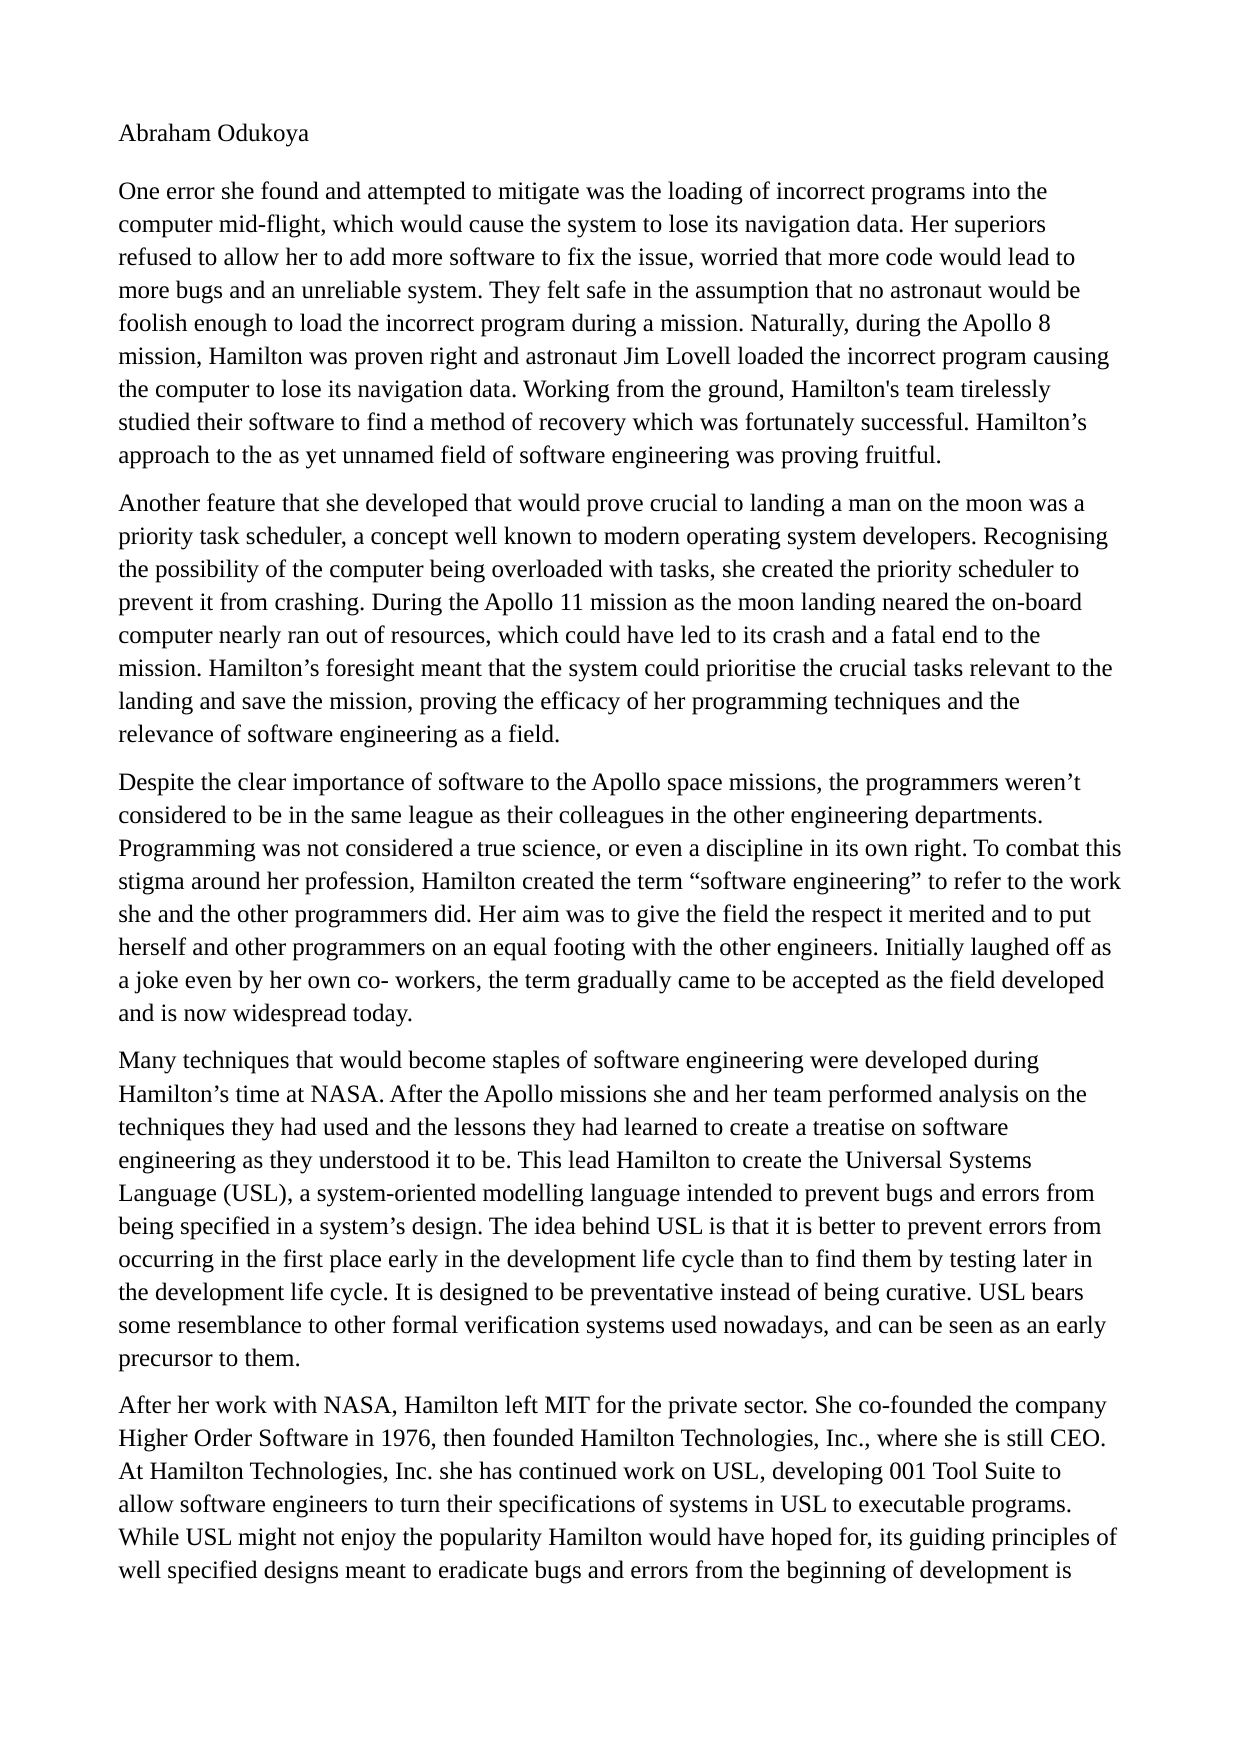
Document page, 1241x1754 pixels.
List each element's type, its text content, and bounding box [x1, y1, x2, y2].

text Many techniques that would become staples of software engineering were developed during Hamilton’s time at NASA. After the Apollo missions she and her team performed analysis on the techniques they had used and the lessons they had learned to create a treatise on software engineering as they understood it to be. This lead Hamilton to create the Universal Systems Language (USL), a system-oriented modelling language intended to prevent bugs and errors from being specified in a system’s design. The idea behind USL is that it is better to prevent errors from occurring in the first place early in the development life cycle than to find them by testing later in the development life cycle. It is designed to be preventative instead of being curative. USL bears some resemblance to other formal verification systems used nowadays, and can be seen as an early precursor to them. [118, 1046, 1122, 1372]
text Another feature that she developed that would prove crucial to landing a man on the moon was a priority task scheduler, a concept well known to modern operating system developers. Recognising the possibility of the computer being overloaded with tasks, she created the priority scheduler to prevent it from crashing. During the Apollo 11 mission as the moon landing neared the on-board computer nearly ran out of resources, which could have led to its crash and a fatal end to the mission. Hamilton’s foresight meant that the system could prioritise the crucial tasks relevant to the landing and save the mission, proving the efficacy of her programming techniques and the relevance of software engineering as a field. [118, 488, 1122, 748]
text Despite the clear importance of software to the Apollo space missions, the programmers weren’t considered to be in the same league as their colleagues in the other engineering departments. Programming was not considered a true science, or even a discipline in its own right. To combat this stigma around her profession, Hamilton created the term “software engineering” to refer to the work she and the other programmers did. Her aim was to give the field the respect it merited and to put herself and other programmers on an equal footing with the other engineers. Initially laughed off as a joke even by her own co- workers, the term gradually came to be accepted as the field developed and is now widespread today. [118, 767, 1122, 1027]
text After her work with NASA, Hamilton left MIT for the private sector. She co-founded the company Higher Order Software in 1976, then founded Hamilton Technologies, Inc., where she is still CEO. At Hamilton Technologies, Inc. she has continued work on USL, developing 001 Tool Suite to allow software engineers to turn their specifications of systems in USL to executable programs. While USL might not enjoy the popularity Hamilton would have hoped for, its guiding principles of well specified designs meant to eradicate bugs and errors from the beginning of development is [118, 1390, 1122, 1584]
text One error she found and attempted to mitigate was the loading of incorrect programs into the computer mid-flight, which would cause the system to lose its navigation data. Her superiors refused to allow her to add more software to fix the issue, worried that more code would lead to more bugs and an unreliable system. They felt safe in the assumption that no astronaut would be foolish enough to load the incorrect program during a mission. Naturally, during the Apollo 8 mission, Hamilton was proven right and astronaut Jim Lovell loaded the incorrect program causing the computer to lose its navigation data. Working from the ground, Hamilton's team tirelessly studied their software to find a method of recovery which was fortunately successful. Hamilton’s approach to the as yet unnamed field of software engineering was proving fruitful. [118, 176, 1122, 469]
